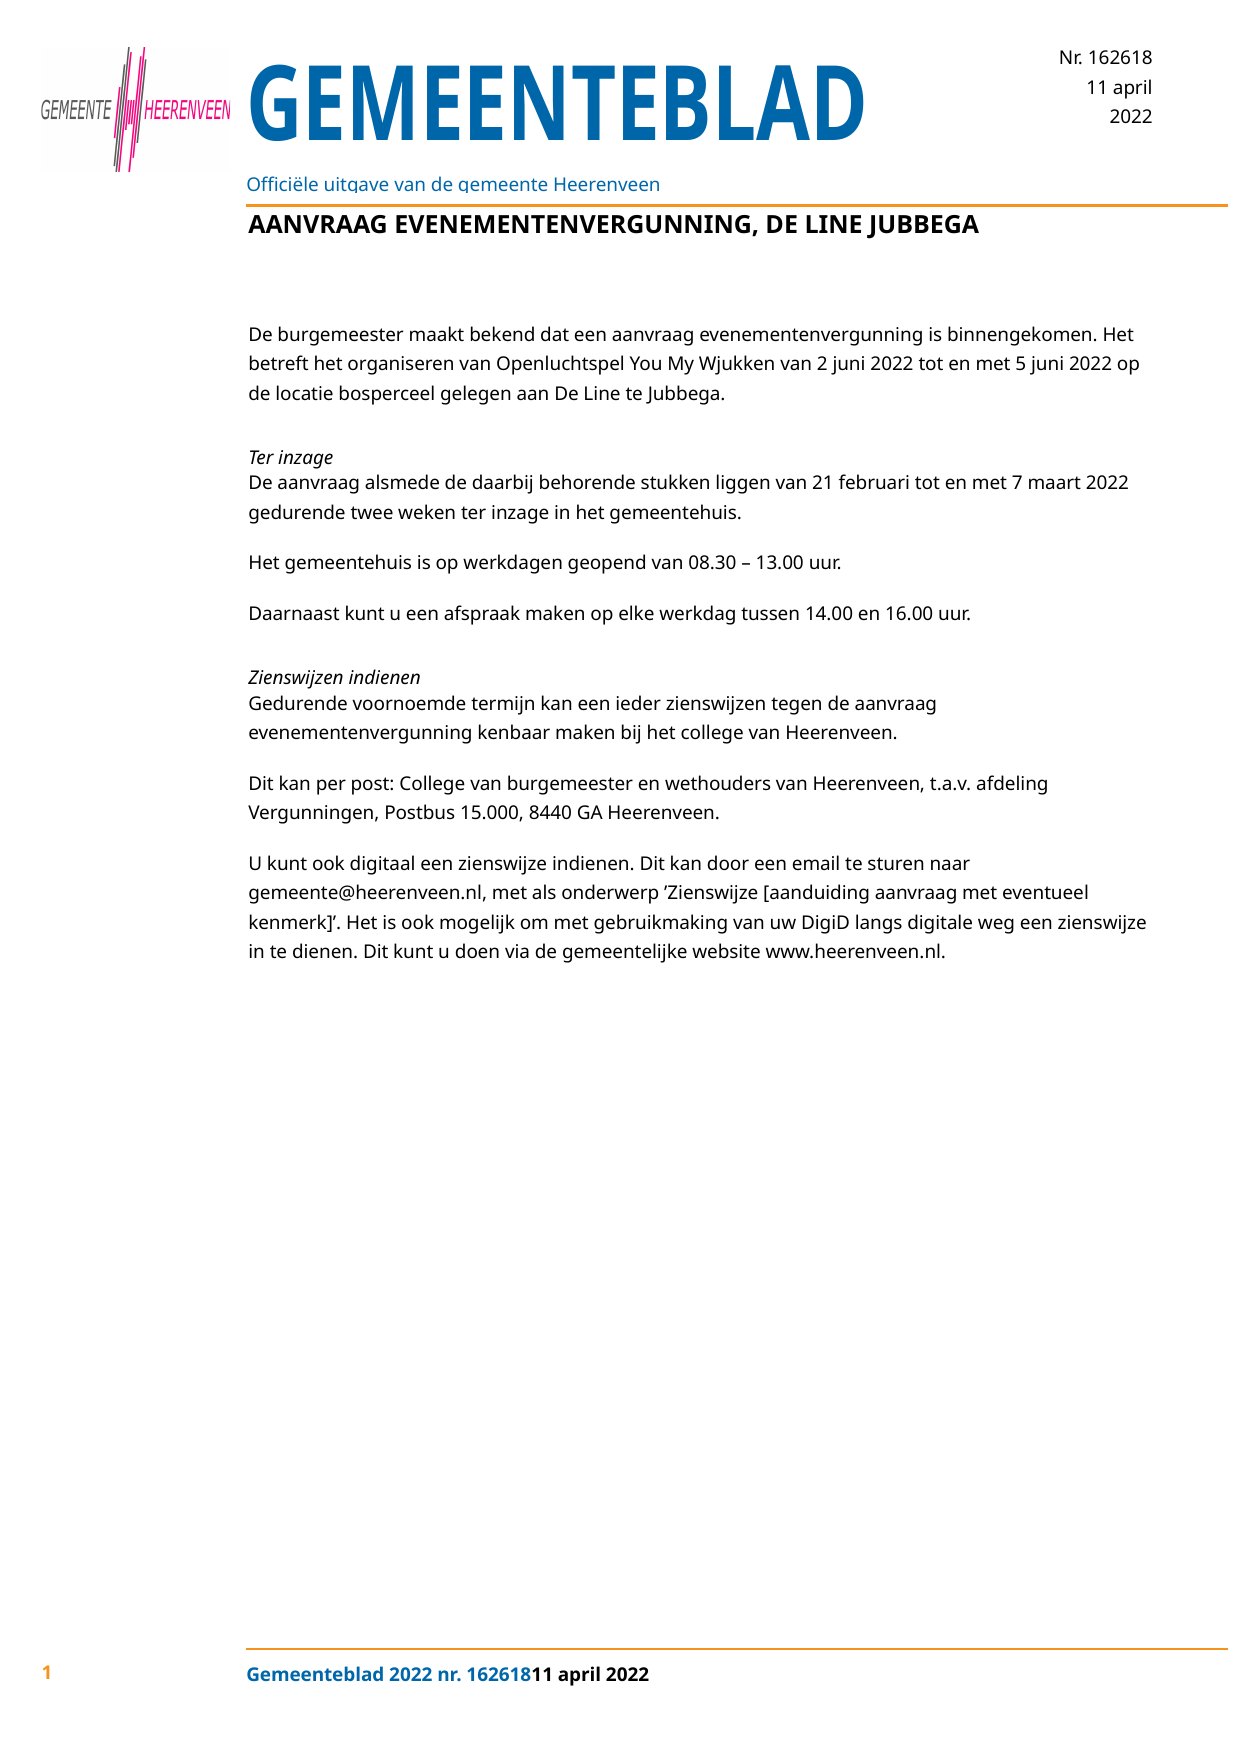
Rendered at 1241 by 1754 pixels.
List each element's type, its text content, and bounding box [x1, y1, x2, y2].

text Ter inzage [248, 444, 1152, 469]
text AANVRAAG EVENEMENTENVERGUNNING, DE LINE JUBBEGA [248, 207, 1152, 241]
text Dit kan per post: College van burgemeester en wethouders van Heerenveen, t.a.v. afdeling Vergunningen, Postbus 15.000, 8440 GA Heerenveen. [248, 770, 1152, 825]
text U kunt ook digitaal een zienswijze indienen. Dit kan door een email te sturen naar gemeente@heerenveen.nl, met als onderwerp ’Zienswijze [aanduiding aanvraag met eventueel kenmerk]’. Het is ook mogelijk om met gebruikmaking van uw DigiD langs digitale weg een zienswijze in te dienen. Dit kunt u doen via de gemeentelijke website www.heerenveen.nl. [248, 850, 1152, 964]
text Gedurende voornoemde termijn kan een ieder zienswijzen tegen de aanvraag evenementenvergunning kenbaar maken bij het college van Heerenveen. [248, 690, 1152, 745]
text Daarnaast kunt u een afspraak maken op elke werkdag tussen 14.00 en 16.00 uur. [248, 600, 1152, 626]
picture [41, 47, 231, 172]
text De aanvraag alsmede de daarbij behorende stukken liggen van 21 februari tot en met 7 maart 2022 gedurende twee weken ter inzage in het gemeentehuis. [248, 469, 1152, 525]
text De burgemeester maakt bekend dat een aanvraag evenementenvergunning is binnengekomen. Het betreft het organiseren van Openluchtspel You My Wjukken van 2 juni 2022 tot en met 5 juni 2022 op de locatie bosperceel gelegen aan De Line te Jubbega. [248, 321, 1152, 406]
text Het gemeentehuis is op werkdagen geopend van 08.30 – 13.00 uur. [248, 549, 1152, 575]
text Zienswijzen indienen [248, 664, 1152, 690]
